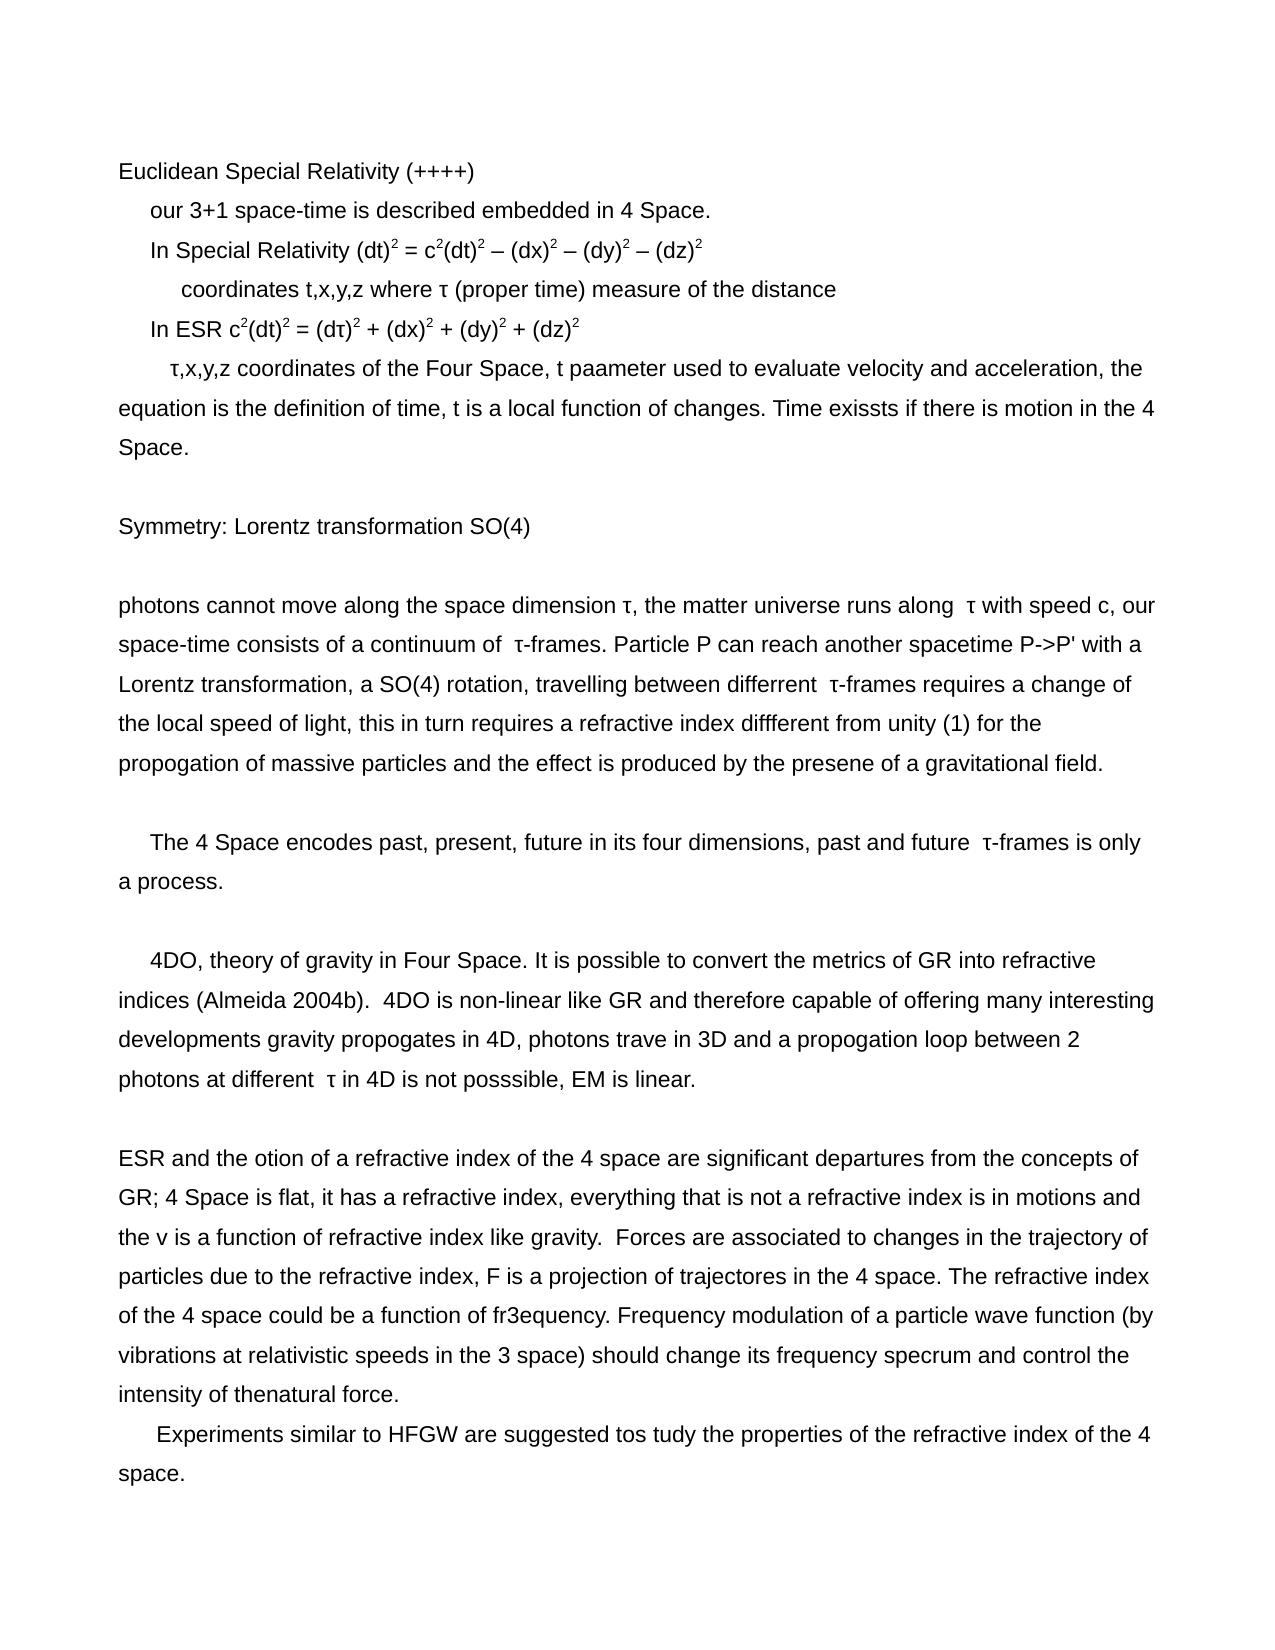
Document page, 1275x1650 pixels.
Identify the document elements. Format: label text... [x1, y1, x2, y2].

text Euclidean Special Relativity (++++) [118, 158, 1157, 184]
text ESR and the otion of a refractive index of the 4 space are significant departures from the concepts of GR; 4 Space is flat, it has a refractive index, everything that is not a refractive index is in motions and the v is a function of refractive index like gravity. Forces are associated to changes in the trajectory of particles due to the refractive index, F is a projection of trajectores in the 4 space. The refractive index of the 4 space could be a function of fr3equency. Frequency modulation of a particle wave function (by vibrations at relativistic speeds in the 3 space) should change its frequency specrum and control the intensity of thenatural force. [118, 1144, 1157, 1408]
text In ESR c2(dt)2 = (dτ)2 + (dx)2 + (dy)2 + (dz)2 [118, 316, 1157, 342]
text 4DO, theory of gravity in Four Space. It is possible to convert the metrics of GR into refractive indices (Almeida 2004b). 4DO is non-linear like GR and therefore capable of offering many interesting developments gravity propogates in 4D, photons trave in 3D and a propogation loop between 2 photons at different τ in 4D is not posssible, EM is linear. [118, 947, 1157, 1092]
text Experiments similar to HFGW are suggested tos tudy the properties of the refractive index of the 4 space. [118, 1421, 1157, 1487]
text coordinates t,x,y,z where τ (proper time) measure of the distance [118, 276, 1157, 302]
text The 4 Space encodes past, present, future in its four dimensions, past and future τ-frames is only a process. [118, 829, 1157, 894]
text In Special Relativity (dt)2 = c2(dt)2 – (dx)2 – (dy)2 – (dz)2 [118, 237, 1157, 263]
text our 3+1 space-time is described embedded in 4 Space. [118, 197, 1157, 223]
text Symmetry: Lorentz transformation SO(4) [118, 513, 1157, 539]
text photons cannot move along the space dimension τ, the matter universe runs along τ with speed c, our space-time consists of a continuum of τ-frames. Particle P can reach another spacetime P->P' with a Lorentz transformation, a SO(4) rotation, travelling between differrent τ-frames requires a change of the local speed of light, this in turn requires a refractive index diffferent from unity (1) for the propogation of massive particles and the effect is produced by the presene of a gravitational field. [118, 592, 1157, 776]
text τ,x,y,z coordinates of the Four Space, t paameter used to evaluate velocity and acceleration, the equation is the definition of time, t is a local function of changes. Time exissts if there is motion in the 4 Space. [118, 355, 1157, 460]
